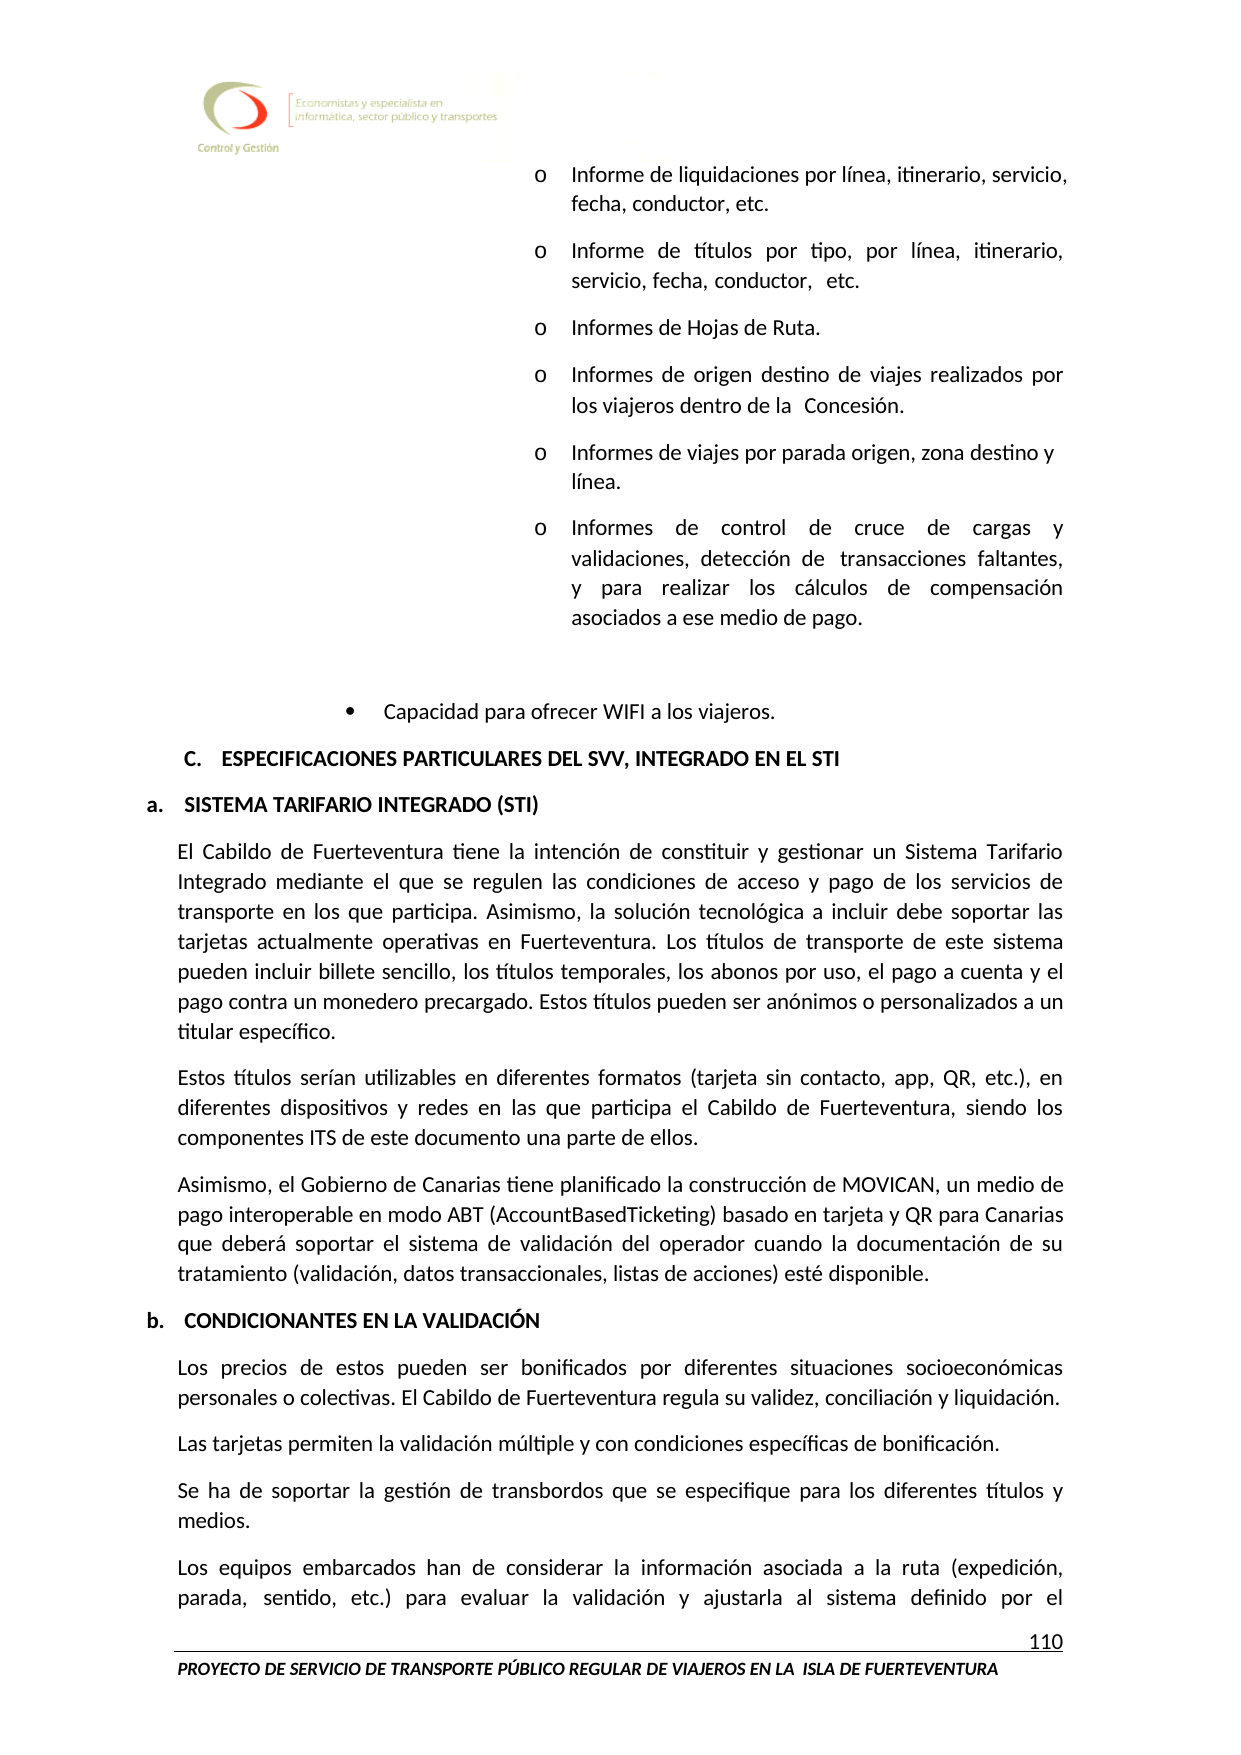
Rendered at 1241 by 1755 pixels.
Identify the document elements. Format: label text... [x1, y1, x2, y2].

list Informes de Hojas de Ruta. [533, 313, 1076, 342]
text Asimismo, el Gobierno de Canarias tiene planificado la construcción de MOVICAN, un medio de pago interoperable en modo ABT (AccountBasedTicketing) basado en tarjeta y QR para Canarias que deberá soportar el sistema de validación del operador cuando la documentación de su tratamiento (validación, datos transaccionales, listas de acciones) esté disponible. [177, 1170, 1064, 1287]
list ESPECIFICACIONES PARTICULARES DEL SVV, INTEGRADO EN EL STI [184, 744, 1076, 772]
list SISTEMA TARIFARIO INTEGRADO (STI) [146, 791, 1076, 819]
list Informes de viajes por parada origen, zona destino y línea. [533, 438, 1076, 495]
list Informes de control de cruce de cargas y validaciones, detección de transacciones faltantes, y para realizar los cálculos de compensación asociados a ese medio de pago. [533, 513, 1063, 631]
list Informes de origen destino de viajes realizados por los viajeros dentro de la Concesión. [533, 360, 1064, 419]
text Se ha de soportar la gestión de transbordos que se especifique para los diferentes títulos y medios. [177, 1476, 1064, 1534]
text Los equipos embarcados han de considerar la información asociada a la ruta (expedición, parada, sentido, etc.) para evaluar la validación y ajustarla al sistema definido por el [177, 1553, 1064, 1611]
text Las tarjetas permiten la validación múltiple y con condiciones específicas de bonificación. [177, 1429, 1076, 1457]
text El Cabildo de Fuerteventura tiene la intención de constituir y gestionar un Sistema Tarifario Integrado mediante el que se regulen las condiciones de acceso y pago de los servicios de transporte en los que participa. Asimismo, la solución tecnológica a incluir debe soportar las tarjetas actualmente operativas en Fuerteventura. Los títulos de transporte de este sistema pueden incluir billete sencillo, los títulos temporales, los abonos por uso, el pago a cuenta y el pago contra un monedero precargado. Estos títulos pueden ser anónimos o personalizados a un titular específico. [177, 837, 1064, 1045]
list Informe de liquidaciones por línea, itinerario, servicio, fecha, conductor, etc. [533, 160, 1076, 218]
text Estos títulos serían utilizables en diferentes formatos (tarjeta sin contacto, app, QR, etc.), en diferentes dispositivos y redes en las que participa el Cabildo de Fuerteventura, siendo los componentes ITS de este documento una parte de ellos. [177, 1063, 1064, 1151]
text Los precios de estos pueden ser bonificados por diferentes situaciones socioeconómicas personales o colectivas. El Cabildo de Fuerteventura regula su validez, conciliación y liquidación. [177, 1353, 1063, 1411]
list CONDICIONANTES EN LA VALIDACIÓN [146, 1306, 1076, 1334]
list Capacidad para ofrecer WIFI a los viajeros. [346, 697, 1076, 725]
list Informe de títulos por tipo, por línea, itinerario, servicio, fecha, conductor, etc. [533, 236, 1063, 294]
